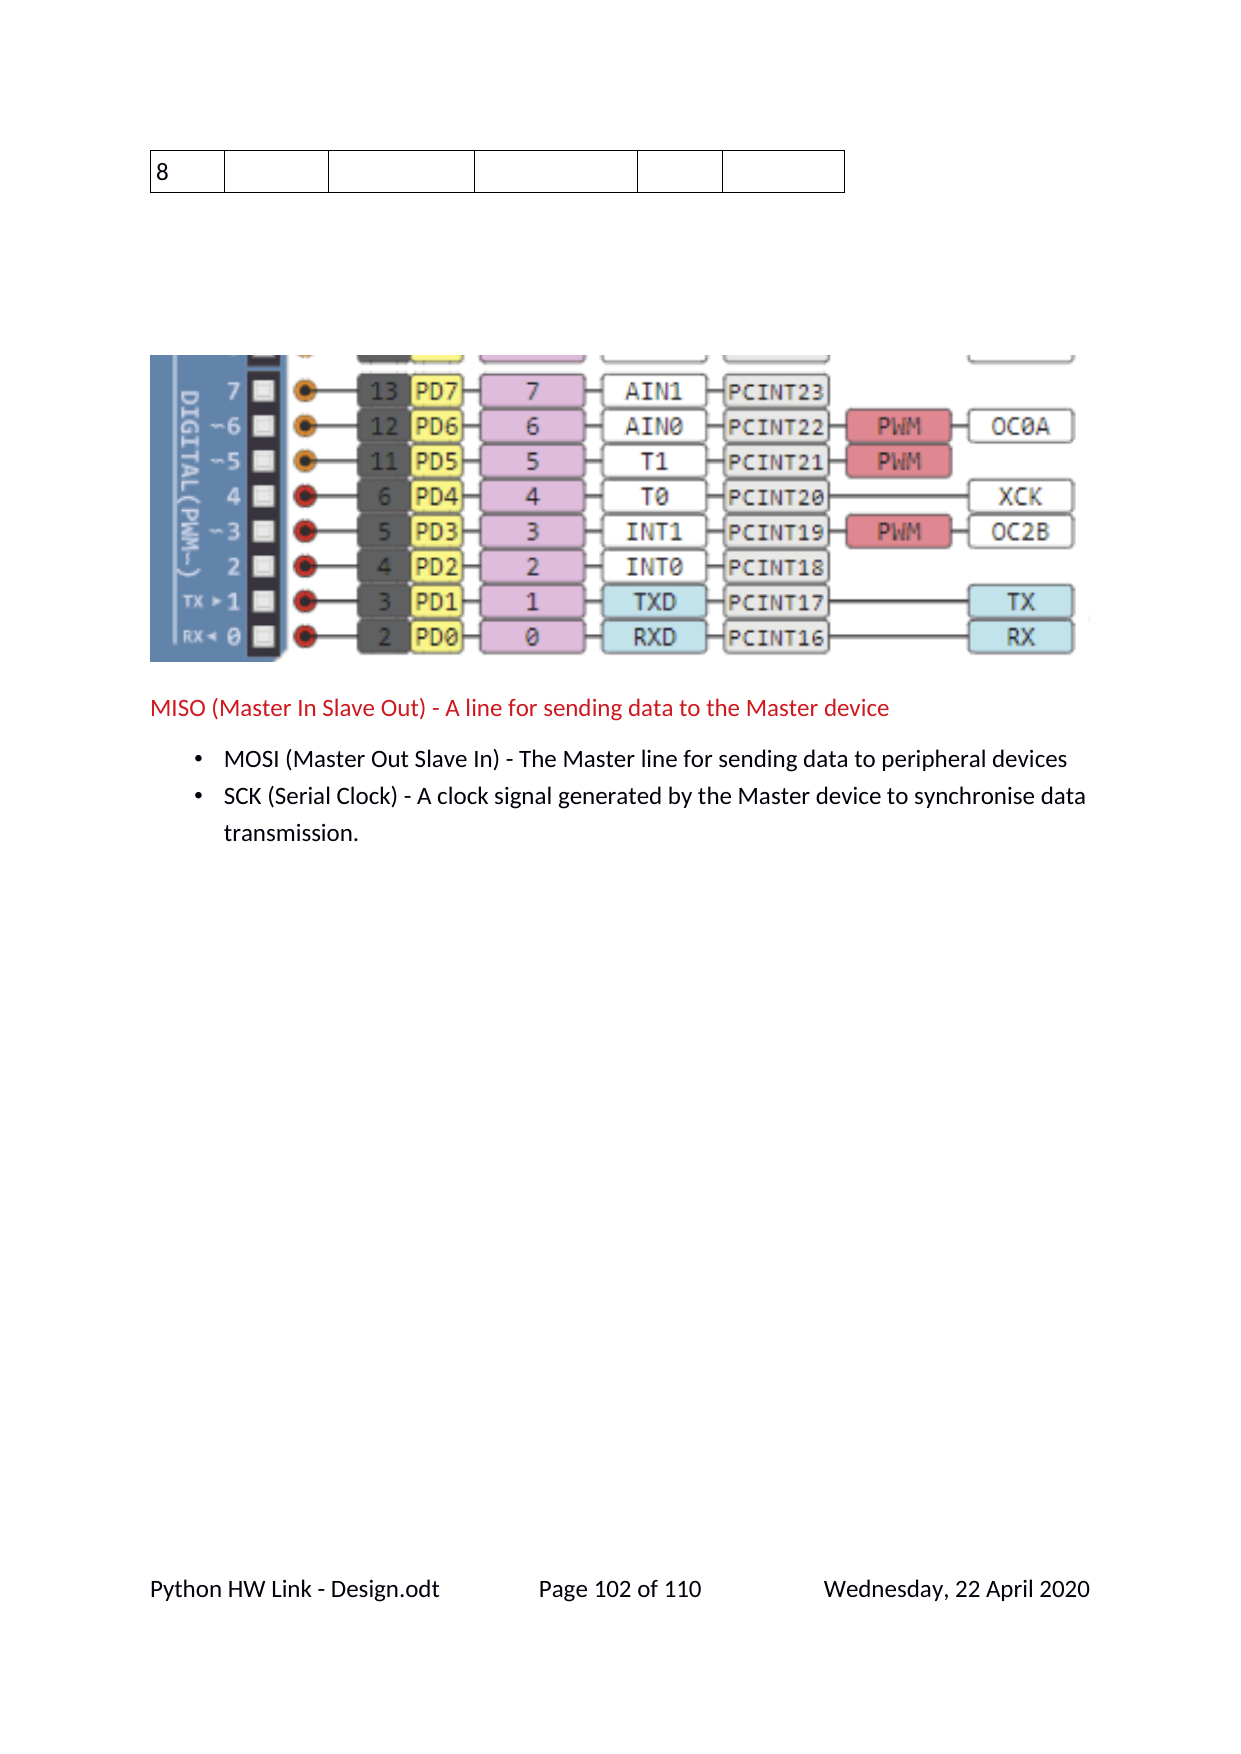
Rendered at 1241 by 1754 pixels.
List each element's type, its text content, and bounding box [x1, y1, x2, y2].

table_cell 8 [151, 151, 224, 192]
picture [150, 355, 1091, 662]
table_cell [475, 151, 637, 192]
list SCK (Serial Clock) - A clock signal generated by the Master device to synchronise data transmission. [194, 780, 1090, 847]
table_cell [225, 151, 328, 192]
table_cell [329, 151, 474, 192]
text MISO (Master In Slave Out) - A line for sending data to the Master device [150, 692, 1090, 723]
table_cell [638, 151, 722, 192]
table_cell [723, 151, 844, 192]
list MOSI (Master Out Slave In) - The Master line for sending data to peripheral devices [194, 744, 1090, 774]
